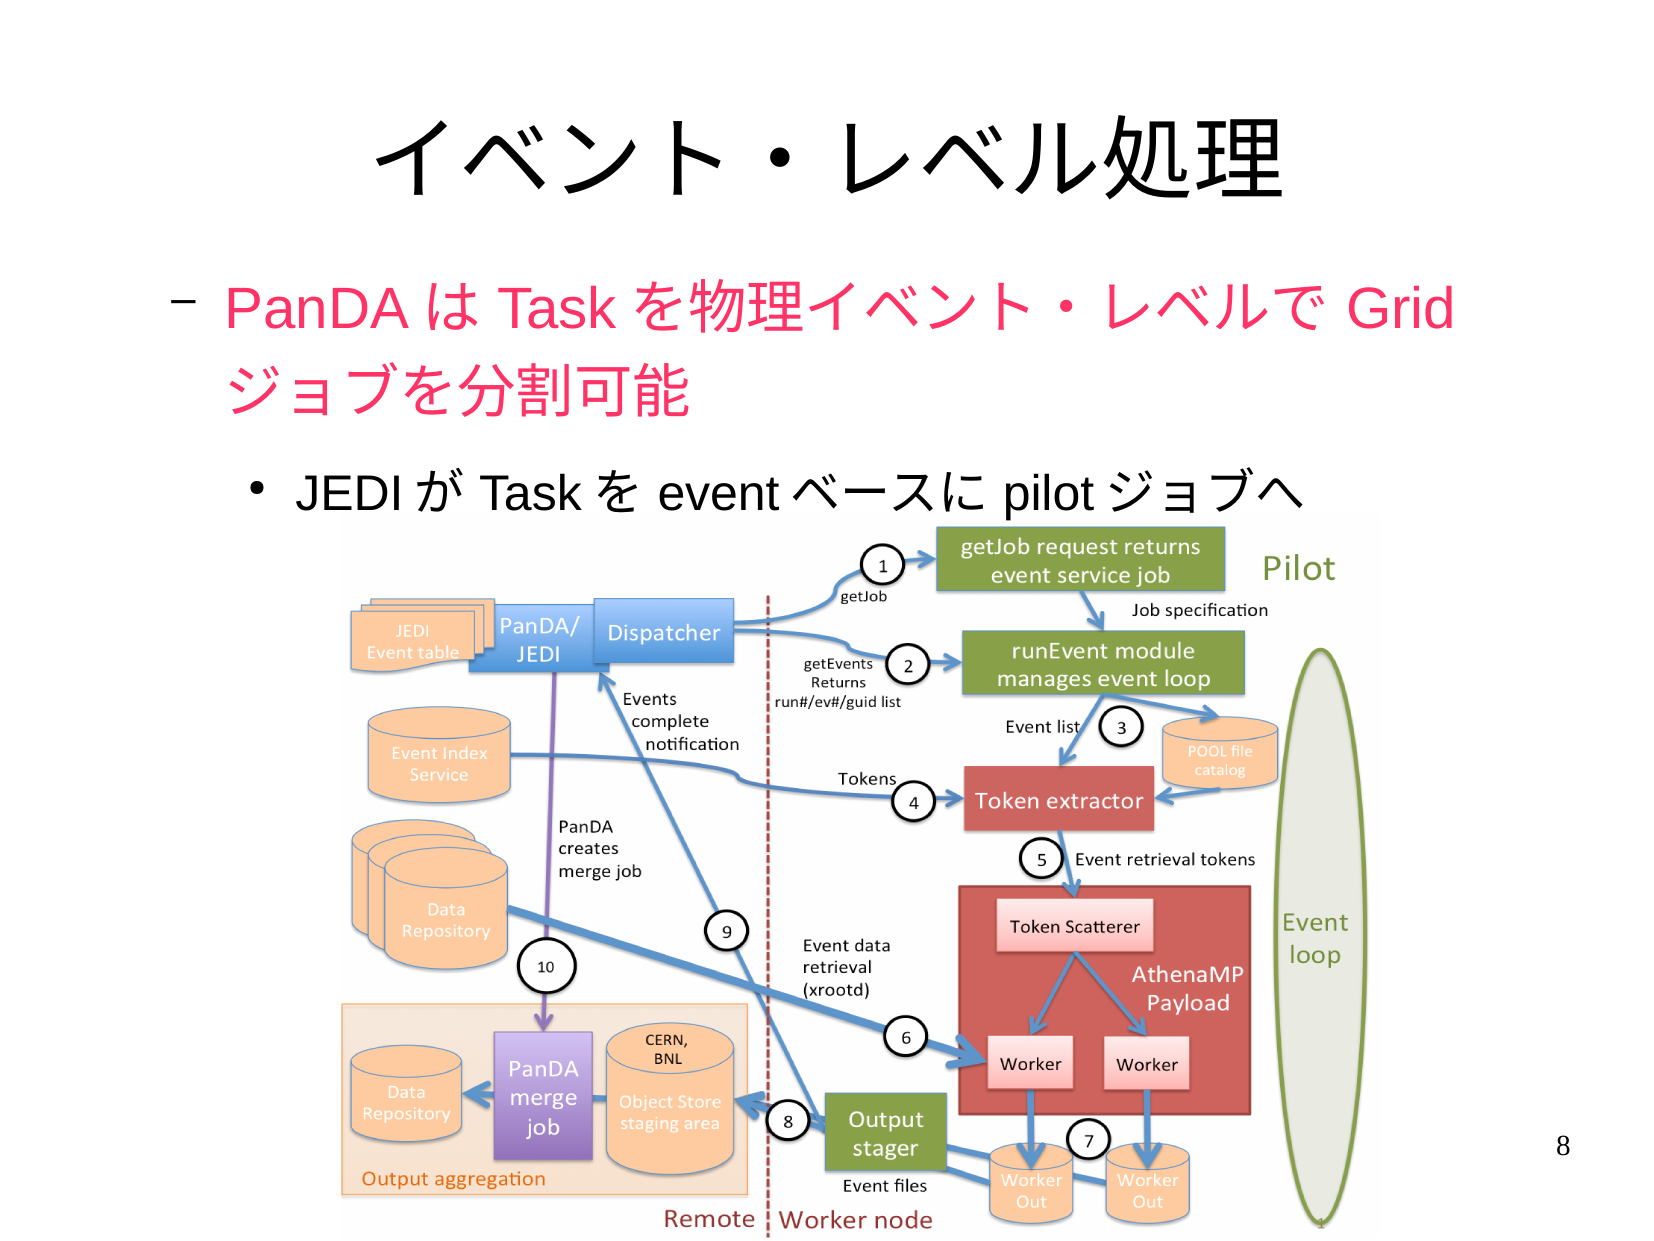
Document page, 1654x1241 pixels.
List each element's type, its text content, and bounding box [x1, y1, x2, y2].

title イベント・レベル処理 [82, 49, 1571, 257]
picture [341, 1141, 1381, 1238]
list PanDAはTaskを物理イベント・レベルでGridジョブを分割可能 JEDIがTaskをeventベースにpilotジョブへ [82, 260, 1571, 1141]
